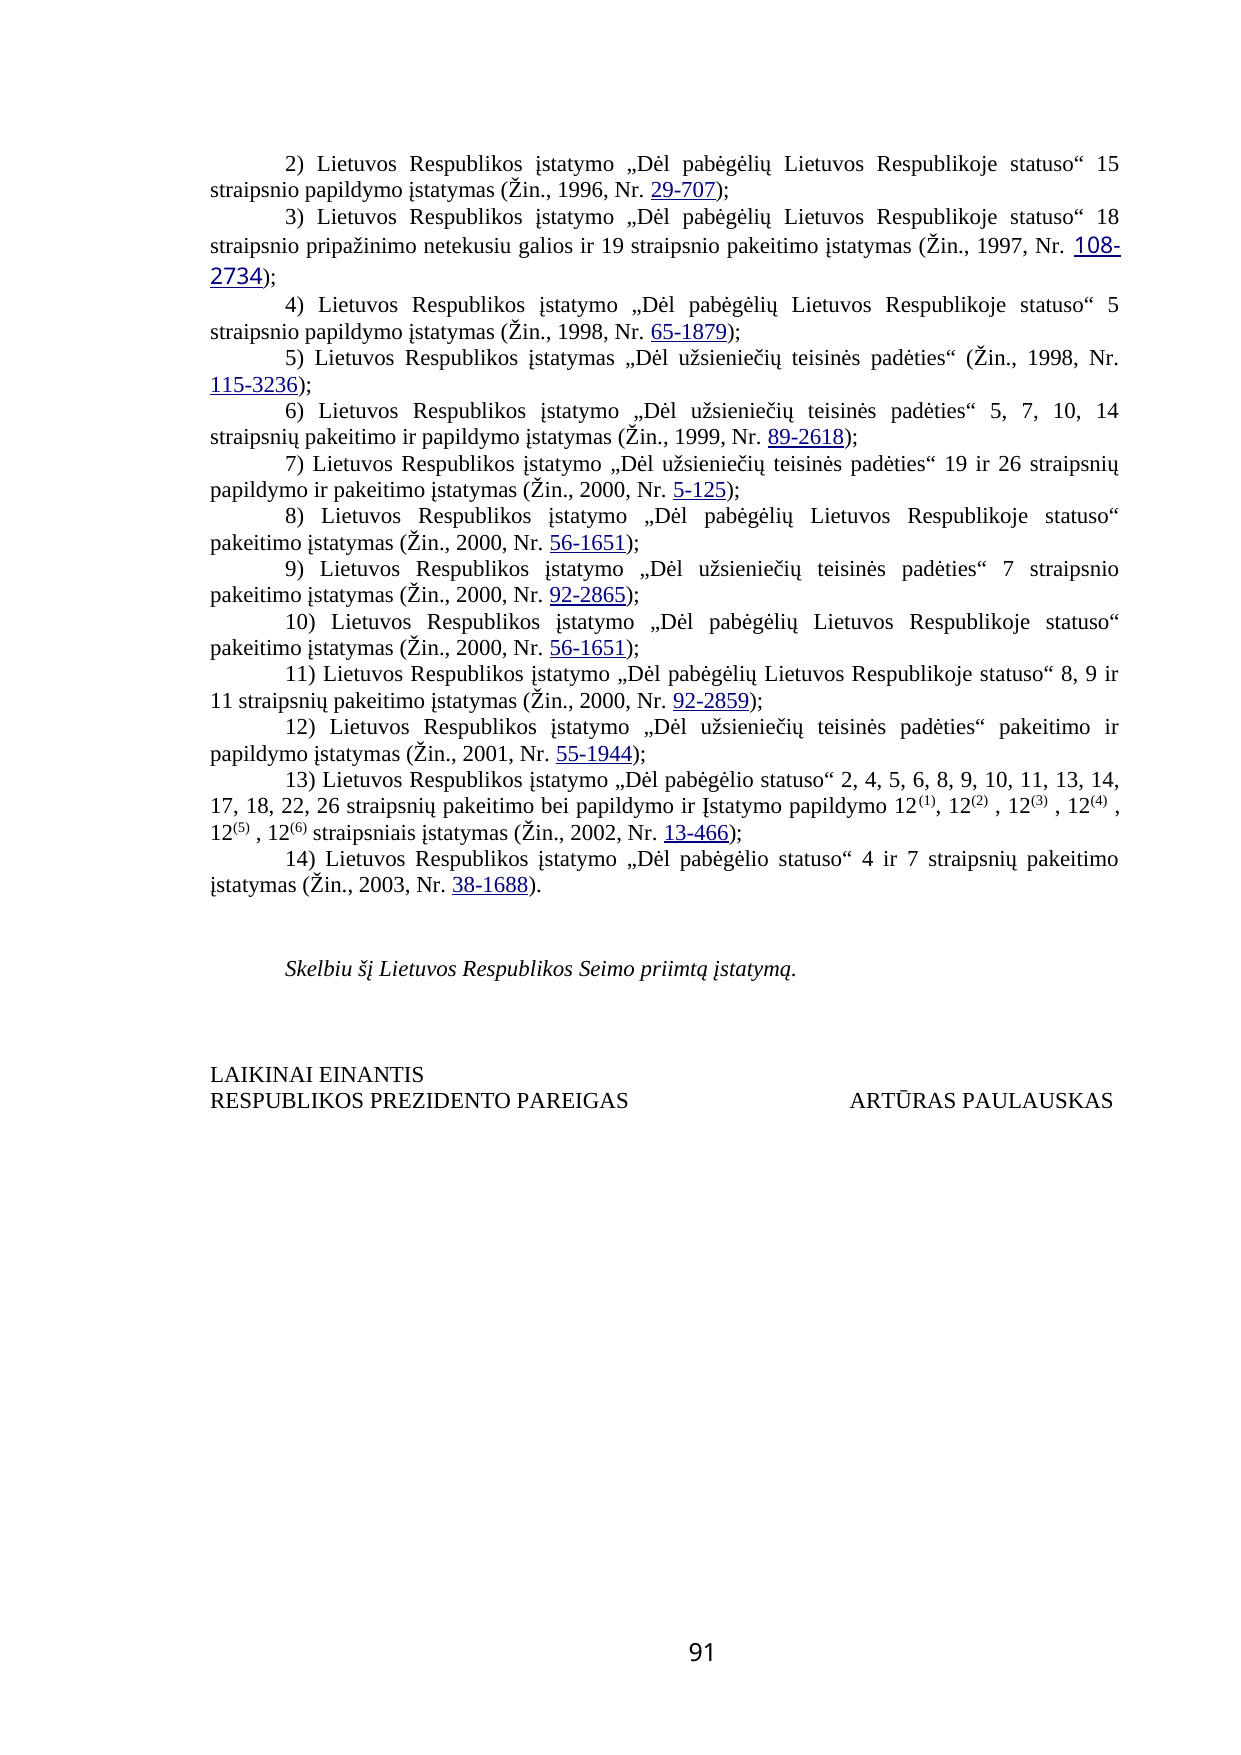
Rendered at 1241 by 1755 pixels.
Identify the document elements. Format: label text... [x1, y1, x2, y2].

text 10) Lietuvos Respublikos įstatymo „Dėl pabėgėlių Lietuvos Respublikoje statuso“ pakeitimo įstatymas (Žin., 2000, Nr. 56-1651); [210, 608, 1120, 661]
text 3) Lietuvos Respublikos įstatymo „Dėl pabėgėlių Lietuvos Respublikoje statuso“ 18 straipsnio pripažinimo netekusiu galios ir 19 straipsnio pakeitimo įstatymas (Žin., 1997, Nr. 108-2734); [210, 203, 1120, 292]
text 7) Lietuvos Respublikos įstatymo „Dėl užsieniečių teisinės padėties“ 19 ir 26 straipsnių papildymo ir pakeitimo įstatymas (Žin., 2000, Nr. 5-125); [210, 450, 1120, 502]
text 13) Lietuvos Respublikos įstatymo „Dėl pabėgėlio statuso“ 2, 4, 5, 6, 8, 9, 10, 11, 13, 14, 17, 18, 22, 26 straipsnių pakeitimo bei papildymo ir Įstatymo papildymo 12(1), 12(2) , 12(3) , 12(4) , 12(5) , 12(6) straipsniais įstatymas (Žin., 2002, Nr. 13-466); [210, 766, 1120, 845]
text 11) Lietuvos Respublikos įstatymo „Dėl pabėgėlių Lietuvos Respublikoje statuso“ 8, 9 ir 11 straipsnių pakeitimo įstatymas (Žin., 2000, Nr. 92-2859); [210, 661, 1120, 713]
text 12) Lietuvos Respublikos įstatymo „Dėl užsieniečių teisinės padėties“ pakeitimo ir papildymo įstatymas (Žin., 2001, Nr. 55-1944); [210, 713, 1120, 766]
text LAIKINAI EINANTIS [210, 1061, 1120, 1087]
text Skelbiu šį Lietuvos Respublikos Seimo priimtą įstatymą. [210, 955, 1120, 982]
text 14) Lietuvos Respublikos įstatymo „Dėl pabėgėlio statuso“ 4 ir 7 straipsnių pakeitimo įstatymas (Žin., 2003, Nr. 38-1688). [210, 845, 1120, 898]
text 9) Lietuvos Respublikos įstatymo „Dėl užsieniečių teisinės padėties“ 7 straipsnio pakeitimo įstatymas (Žin., 2000, Nr. 92-2865); [210, 555, 1120, 608]
text 4) Lietuvos Respublikos įstatymo „Dėl pabėgėlių Lietuvos Respublikoje statuso“ 5 straipsnio papildymo įstatymas (Žin., 1998, Nr. 65-1879); [210, 292, 1120, 344]
text 6) Lietuvos Respublikos įstatymo „Dėl užsieniečių teisinės padėties“ 5, 7, 10, 14 straipsnių pakeitimo ir papildymo įstatymas (Žin., 1999, Nr. 89-2618); [210, 397, 1120, 450]
text 2) Lietuvos Respublikos įstatymo „Dėl pabėgėlių Lietuvos Respublikoje statuso“ 15 straipsnio papildymo įstatymas (Žin., 1996, Nr. 29-707); [210, 150, 1120, 203]
text 5) Lietuvos Respublikos įstatymas „Dėl užsieniečių teisinės padėties“ (Žin., 1998, Nr. 115-3236); [210, 344, 1120, 397]
text 8) Lietuvos Respublikos įstatymo „Dėl pabėgėlių Lietuvos Respublikoje statuso“ pakeitimo įstatymas (Žin., 2000, Nr. 56-1651); [210, 502, 1120, 555]
text RESPUBLIKOS PREZIDENTO PAREIGAS ARTŪRAS PAULAUSKAS [210, 1087, 1120, 1113]
